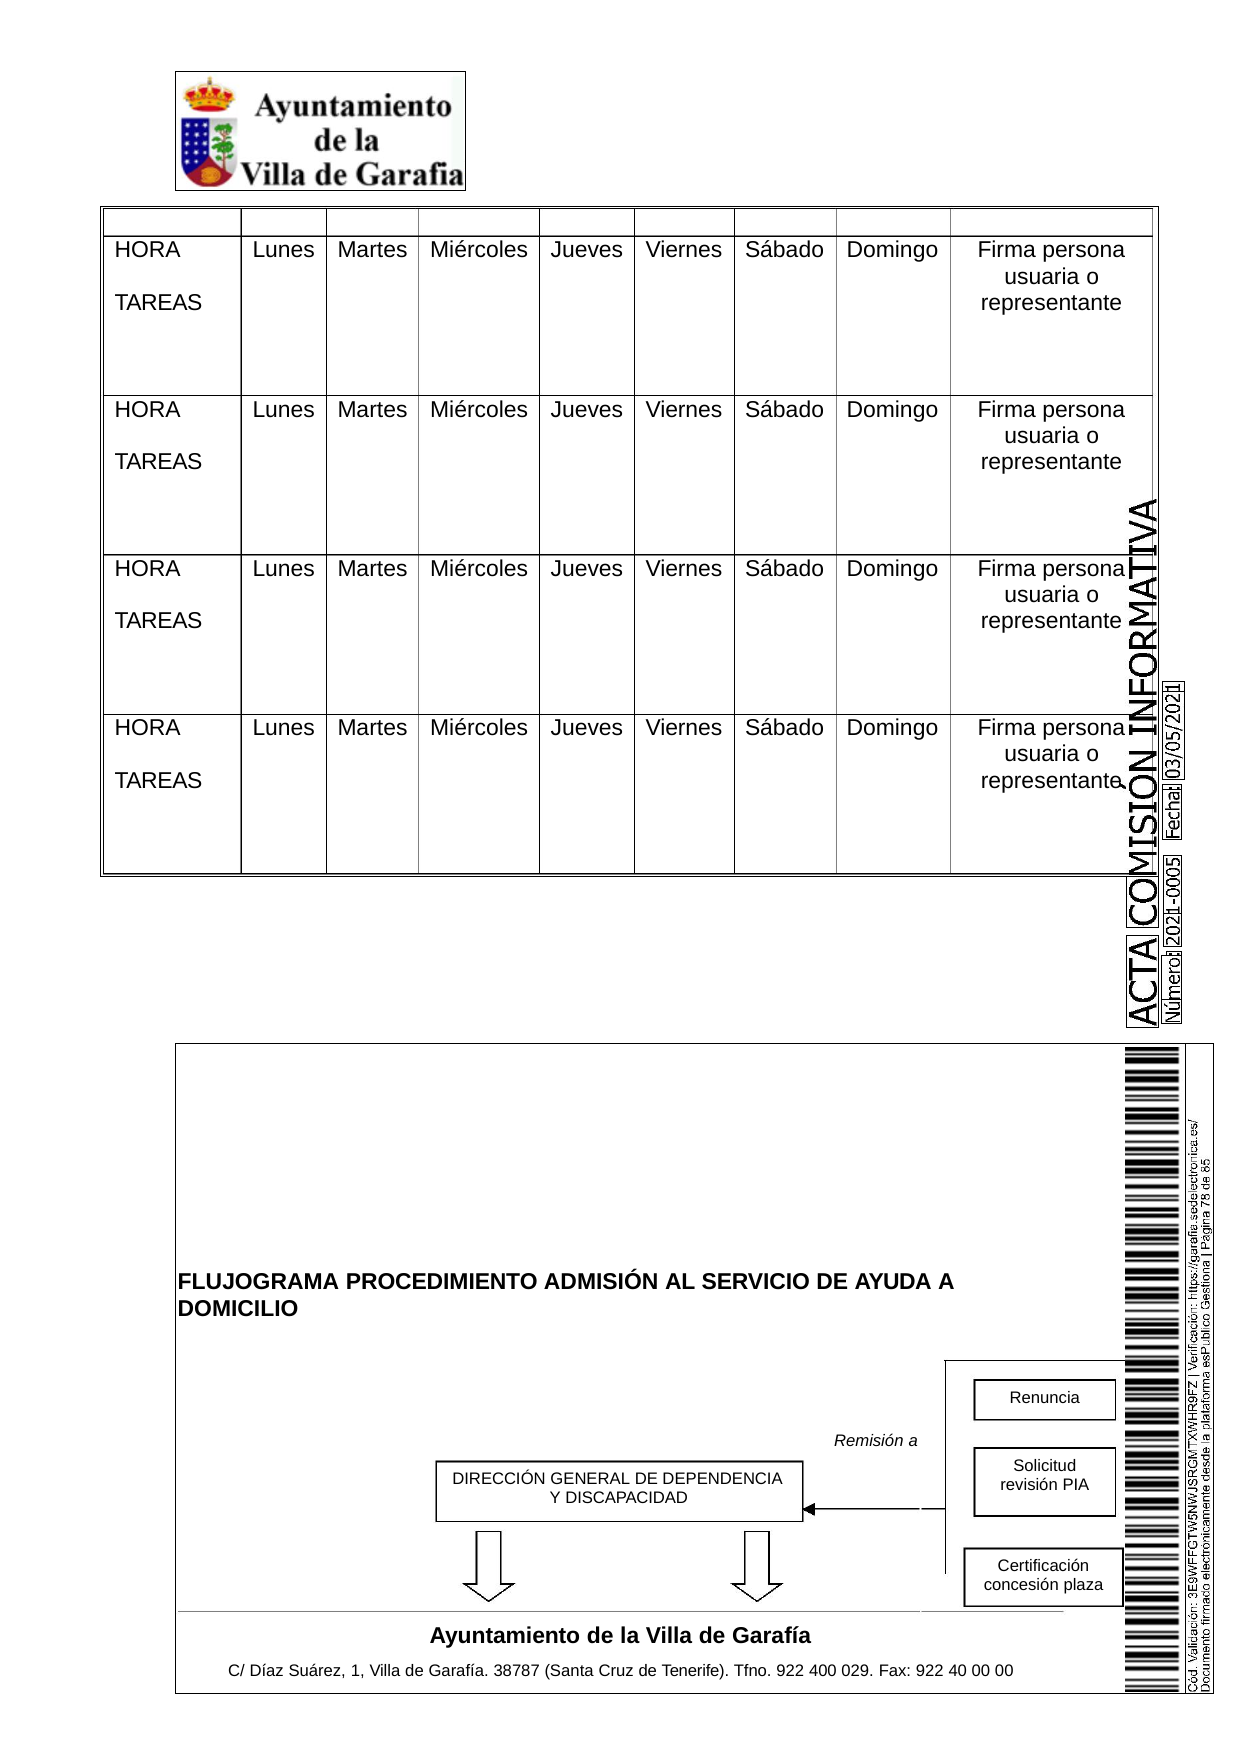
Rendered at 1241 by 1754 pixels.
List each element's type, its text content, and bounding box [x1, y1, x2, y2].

text FLUJOGRAMA PROCEDIMIENTO ADMISIÓN AL SERVICIO DE AYUDA A [177, 1269, 977, 1295]
text HORA [114, 556, 206, 581]
text representante [981, 290, 1150, 316]
text TAREAS [114, 768, 231, 793]
text usuaria o [1004, 741, 1150, 767]
picture [1186, 1044, 1213, 1693]
text TAREAS [114, 290, 231, 316]
picture [1162, 956, 1181, 999]
text Firma persona [977, 237, 1150, 263]
picture [101, 207, 1158, 876]
text Lunes Martes Miércoles Jueves Viernes Sábado Domingo [252, 715, 963, 741]
picture [1164, 856, 1181, 913]
picture [1162, 1000, 1181, 1023]
text TAREAS [114, 449, 231, 475]
picture [1127, 936, 1158, 1027]
text usuaria o [1004, 264, 1150, 289]
picture [1163, 692, 1184, 779]
text HORA [114, 237, 206, 263]
text Firma persona [977, 556, 1150, 581]
text HORA [114, 397, 206, 422]
picture [1163, 785, 1181, 789]
text Lunes Martes Miércoles Jueves Viernes Sábado Domingo [252, 397, 963, 422]
text Remisión a [834, 1432, 942, 1451]
picture [1127, 877, 1158, 927]
picture [1164, 914, 1181, 946]
picture [176, 1044, 1185, 1693]
text representante [981, 768, 1147, 793]
text Certificación [997, 1557, 1128, 1575]
text DOMICILIO [177, 1296, 977, 1321]
text Renuncia [1009, 1389, 1105, 1407]
text Lunes Martes Miércoles Jueves Viernes Sábado Domingo [252, 556, 963, 581]
text DIRECCIÓN GENERAL DE DEPENDENCIA [452, 1470, 807, 1488]
picture [1163, 682, 1184, 691]
text Lunes Martes Miércoles Jueves Viernes Sábado Domingo [252, 237, 963, 263]
text concesión plaza [983, 1576, 1128, 1594]
text TAREAS [114, 608, 231, 634]
text Solicitud [1013, 1457, 1114, 1475]
text usuaria o [1004, 423, 1150, 448]
text HORA [114, 715, 206, 741]
text C/ Díaz Suárez, 1, Villa de Garafía. 38787 (Santa Cruz de Tenerife). Tfno. 922 400 029. Fax: 922 40 00 00 [228, 1662, 1037, 1680]
text Y DISCAPACIDAD [549, 1489, 807, 1507]
text representante [981, 449, 1150, 475]
text Ayuntamiento de la Villa de Garafía [429, 1623, 836, 1648]
picture [176, 72, 465, 190]
text Firma persona [977, 397, 1150, 422]
text revisión PIA [1000, 1476, 1114, 1494]
picture [1163, 790, 1181, 839]
text Firma persona [977, 715, 1150, 741]
text usuaria o [1004, 582, 1150, 608]
text representante [981, 608, 1150, 634]
